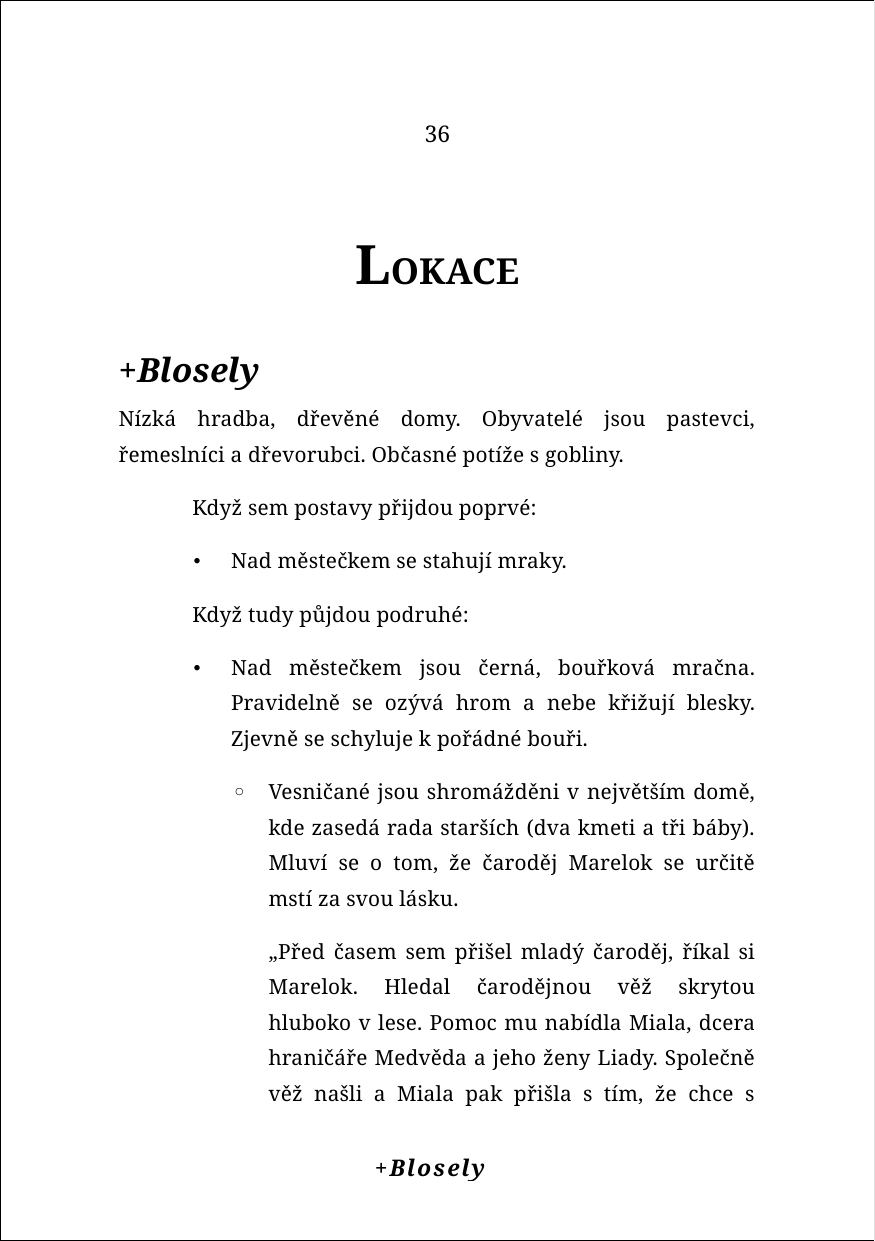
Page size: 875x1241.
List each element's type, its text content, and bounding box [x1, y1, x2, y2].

list „Před časem sem přišel mladý čaroděj, říkal si Marelok. Hledal čarodějnou věž skrytou hluboko v lese. Pomoc mu nabídla Miala, dcera hraničáře Medvěda a jeho ženy Liady. Společně věž našli a Miala pak přišla s tím, že chce s [231, 937, 756, 1107]
subtitle +Blosely [118, 347, 756, 393]
text Nízká hradba, dřevěné domy. Obyvatelé jsou pastevci, řemeslníci a dřevorubci. Občasné potíže s gobliny. [118, 404, 756, 468]
list Vesničané jsou shromážděni v největším domě, kde zasedá rada starších (dva kmeti a tři báby). Mluví se o tom, že čaroděj Marelok se určitě mstí za svou lásku. [231, 777, 756, 912]
list Nad městečkem jsou černá, bouřková mračna. Pravidelně se ozývá hrom a nebe křižují blesky. Zjevně se schyluje k pořádné bouři. [193, 653, 756, 752]
list Nad městečkem se stahují mraky. [193, 546, 756, 575]
text Když tudy půjdou podruhé: [192, 600, 756, 628]
text Když sem postavy přijdou poprvé: [192, 493, 756, 522]
subtitle Lokace [118, 226, 756, 300]
